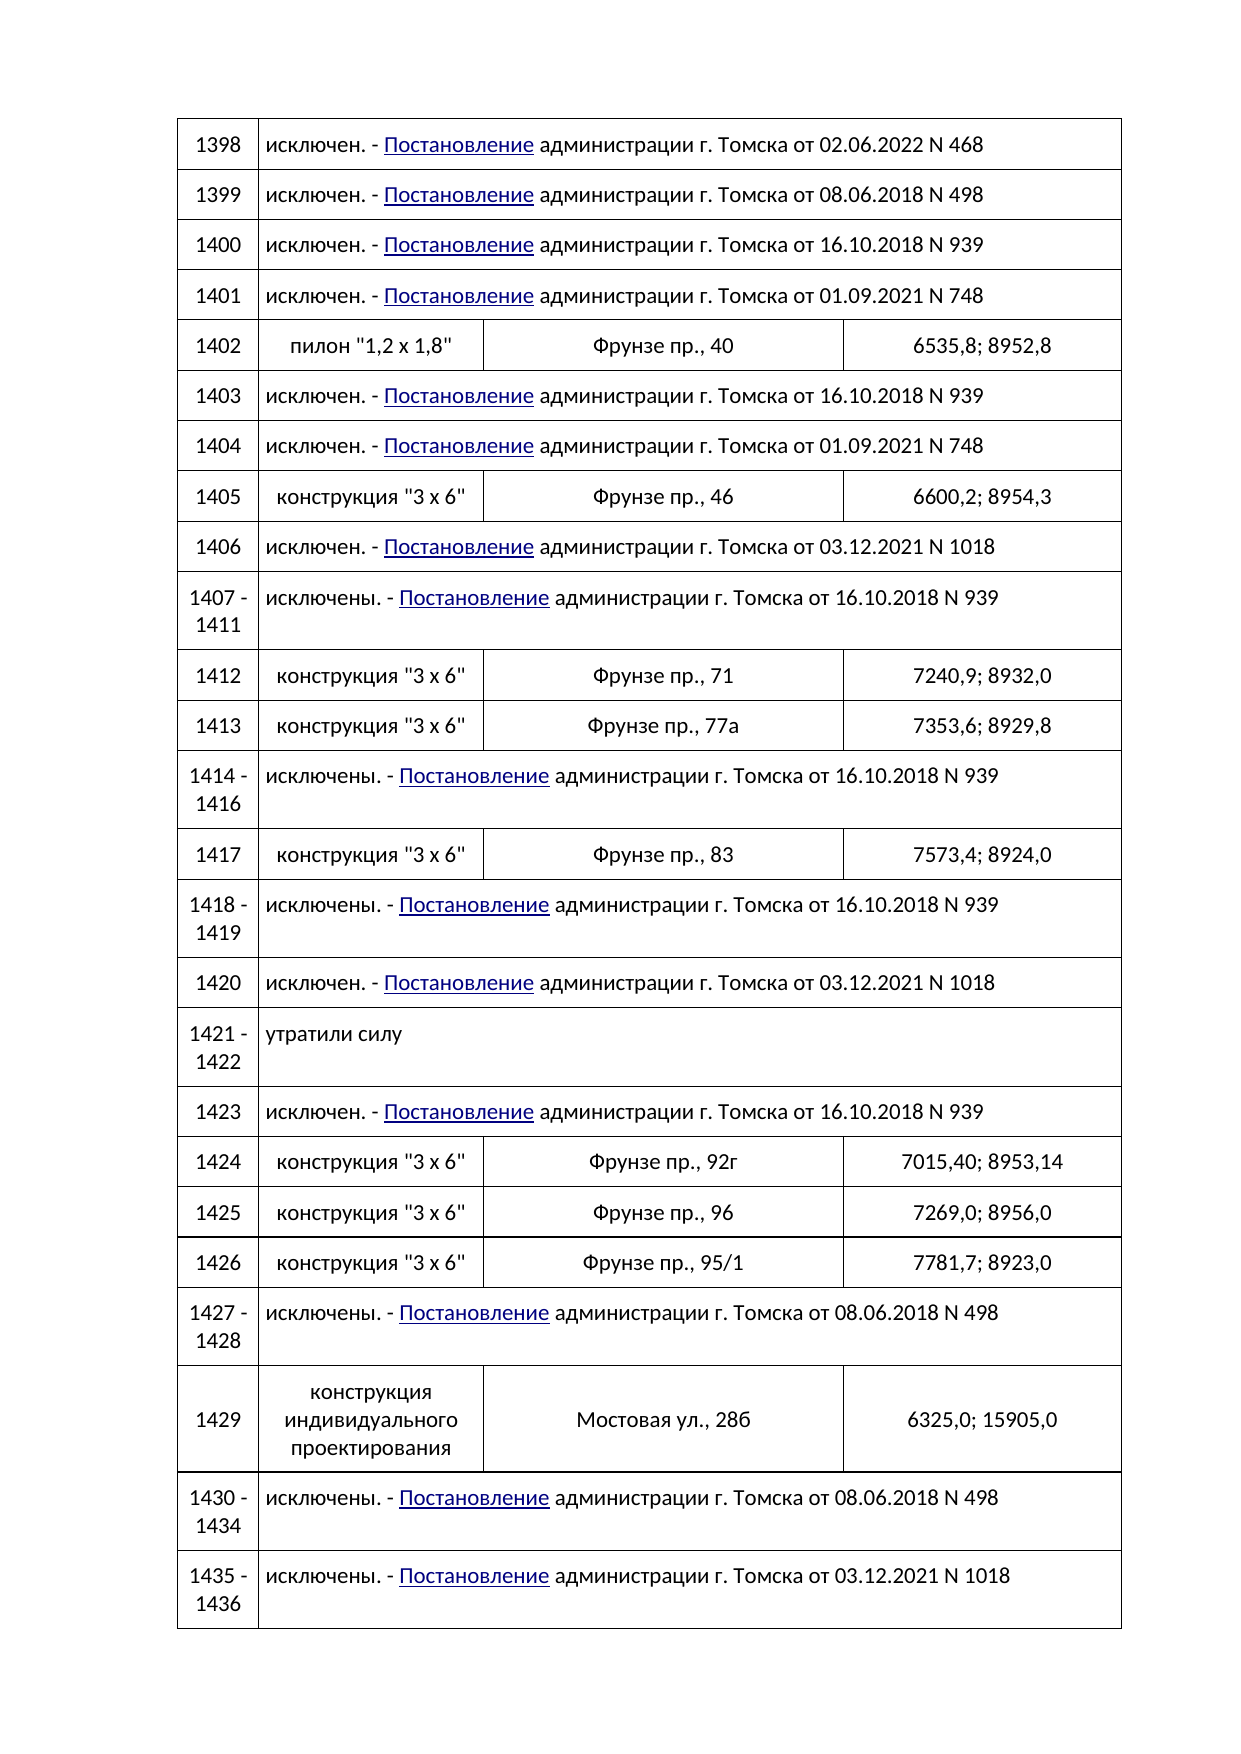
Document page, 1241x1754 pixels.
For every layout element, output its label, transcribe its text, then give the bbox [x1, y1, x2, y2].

table_cell 1427 - 1428 [178, 1288, 258, 1365]
table_cell Фрунзе пр., 83 [484, 829, 843, 878]
table_cell Фрунзе пр., 96 [484, 1187, 843, 1236]
table_cell конструкция "3 x 6" [259, 1187, 483, 1236]
table_cell Фрунзе пр., 71 [484, 650, 843, 699]
table_cell 1407 - 1411 [178, 572, 258, 649]
table_cell исключен. - Постановление администрации г. Томска от 16.10.2018 N 939 [259, 371, 1121, 420]
table_cell 1413 [178, 701, 258, 750]
table_cell 1430 - 1434 [178, 1473, 258, 1550]
table_cell 1420 [178, 958, 258, 1007]
table_cell Фрунзе пр., 46 [484, 471, 843, 521]
table_cell 1400 [178, 220, 258, 269]
table_cell исключены. - Постановление администрации г. Томска от 16.10.2018 N 939 [259, 880, 1121, 957]
table_cell 1429 [178, 1366, 258, 1471]
table_cell 1404 [178, 421, 258, 470]
table_cell Фрунзе пр., 92г [484, 1137, 843, 1186]
table_cell исключены. - Постановление администрации г. Томска от 16.10.2018 N 939 [259, 751, 1121, 828]
table_cell исключены. - Постановление администрации г. Томска от 08.06.2018 N 498 [259, 1288, 1121, 1365]
table_cell 1421 - 1422 [178, 1008, 258, 1086]
table_cell исключены. - Постановление администрации г. Томска от 16.10.2018 N 939 [259, 572, 1121, 649]
table_cell исключен. - Постановление администрации г. Томска от 01.09.2021 N 748 [259, 421, 1121, 470]
table_cell 7240,9; 8932,0 [844, 650, 1121, 699]
table_cell исключен. - Постановление администрации г. Томска от 01.09.2021 N 748 [259, 270, 1121, 319]
table_cell Фрунзе пр., 40 [484, 320, 843, 370]
table_cell 6325,0; 15905,0 [844, 1366, 1121, 1471]
table_cell 1425 [178, 1187, 258, 1236]
table_cell 1401 [178, 270, 258, 319]
table_cell конструкция "3 x 6" [259, 1137, 483, 1186]
table_cell конструкция "3 x 6" [259, 1238, 483, 1287]
table_cell конструкция "3 x 6" [259, 701, 483, 750]
table_cell 1435 - 1436 [178, 1551, 258, 1628]
table_cell 1418 - 1419 [178, 880, 258, 957]
table_cell 1414 - 1416 [178, 751, 258, 828]
table_cell исключен. - Постановление администрации г. Томска от 02.06.2022 N 468 [259, 119, 1121, 168]
table_cell исключен. - Постановление администрации г. Томска от 03.12.2021 N 1018 [259, 522, 1121, 571]
table_cell 1412 [178, 650, 258, 699]
table_cell конструкция "3 x 6" [259, 471, 483, 521]
table_cell 7015,40; 8953,14 [844, 1137, 1121, 1186]
table_cell конструкция "3 x 6" [259, 650, 483, 699]
table_cell Фрунзе пр., 95/1 [484, 1238, 843, 1287]
table_cell 7573,4; 8924,0 [844, 829, 1121, 878]
table_cell исключен. - Постановление администрации г. Томска от 16.10.2018 N 939 [259, 220, 1121, 269]
table_cell 1406 [178, 522, 258, 571]
table_cell конструкция индивидуального проектирования [259, 1366, 483, 1471]
table_cell 7269,0; 8956,0 [844, 1187, 1121, 1236]
table_cell 1403 [178, 371, 258, 420]
table_cell 6535,8; 8952,8 [844, 320, 1121, 370]
table_cell Мостовая ул., 28б [484, 1366, 843, 1471]
table_cell утратили силу [259, 1008, 1121, 1086]
table_cell исключен. - Постановление администрации г. Томска от 16.10.2018 N 939 [259, 1087, 1121, 1136]
table_cell 1399 [178, 170, 258, 219]
table_cell 1398 [178, 119, 258, 168]
table_cell 1424 [178, 1137, 258, 1186]
table_cell 7353,6; 8929,8 [844, 701, 1121, 750]
table_cell исключены. - Постановление администрации г. Томска от 08.06.2018 N 498 [259, 1473, 1121, 1550]
table_cell исключен. - Постановление администрации г. Томска от 08.06.2018 N 498 [259, 170, 1121, 219]
table_cell Фрунзе пр., 77а [484, 701, 843, 750]
table_cell 7781,7; 8923,0 [844, 1238, 1121, 1287]
table_cell 1417 [178, 829, 258, 878]
table_cell 1426 [178, 1238, 258, 1287]
table_cell 1402 [178, 320, 258, 370]
table_cell исключены. - Постановление администрации г. Томска от 03.12.2021 N 1018 [259, 1551, 1121, 1628]
table_cell 1423 [178, 1087, 258, 1136]
table_cell исключен. - Постановление администрации г. Томска от 03.12.2021 N 1018 [259, 958, 1121, 1007]
table_cell пилон "1,2 x 1,8" [259, 320, 483, 370]
table_cell конструкция "3 x 6" [259, 829, 483, 878]
table_cell 6600,2; 8954,3 [844, 471, 1121, 521]
table_cell 1405 [178, 471, 258, 521]
